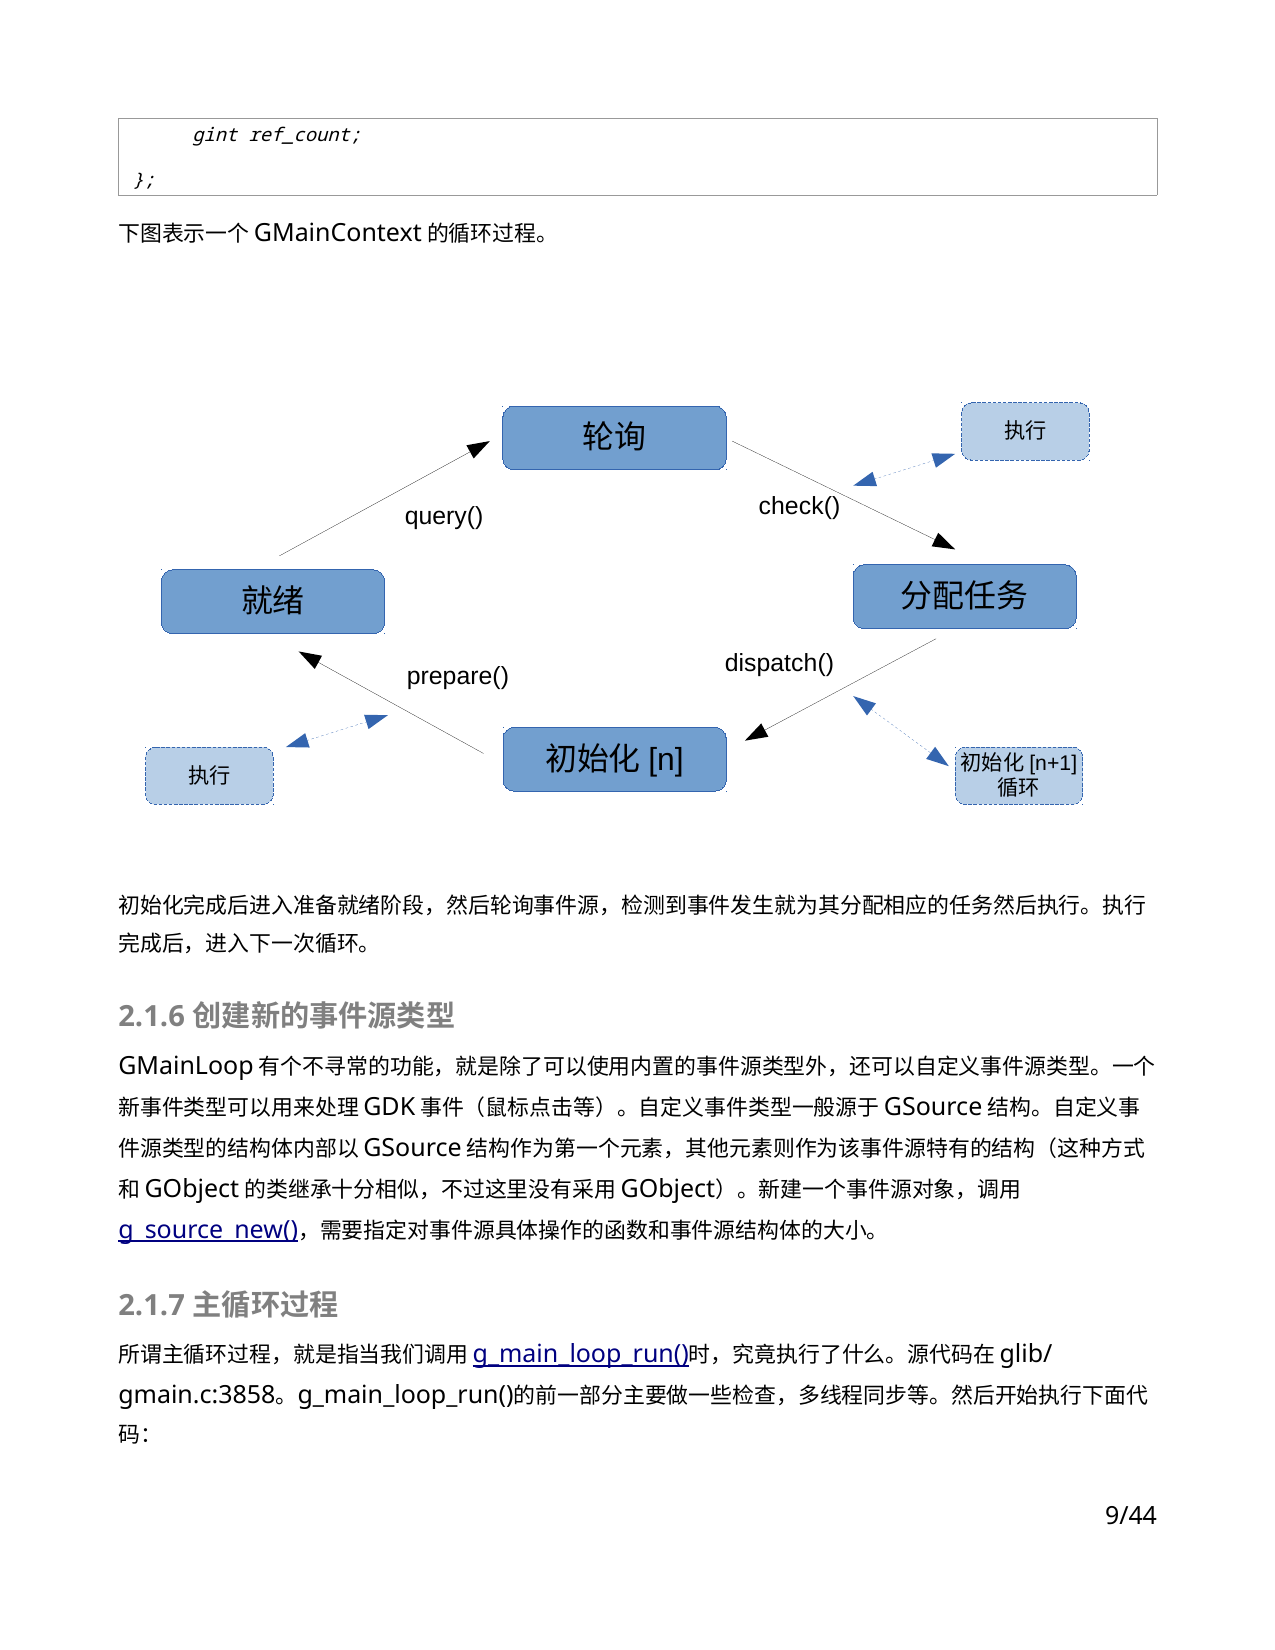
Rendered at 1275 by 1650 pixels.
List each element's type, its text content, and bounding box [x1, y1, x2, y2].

subtitle 2.1.6 创建新的事件源类型 [118, 993, 1157, 1035]
text 下图表示一个GMainContext的循环过程。 [118, 215, 1157, 249]
text gint ref_count; [119, 119, 1157, 147]
text 所谓主循环过程，就是指当我们调用g_main_loop_run()时，究竟执行了什么。源代码在glib/gmain.c:3858。g_main_loop_run()的前一部分主要做一些检查，多线程同步等。然后开始执行下面代码： [118, 1336, 1157, 1449]
subtitle 2.1.7 主循环过程 [118, 1281, 1157, 1324]
text GMainLoop有个不寻常的功能，就是除了可以使用内置的事件源类型外，还可以自定义事件源类型。一个新事件类型可以用来处理GDK事件（鼠标点击等）。自定义事件类型一般源于GSource结构。自定义事件源类型的结构体内部以GSource结构作为第一个元素，其他元素则作为该事件源特有的结构（这种方式和GObject的类继承十分相似，不过这里没有采用GObject）。新建一个事件源对象，调用g_source_new()，需要指定对事件源具体操作的函数和事件源结构体的大小。 [118, 1048, 1157, 1245]
text 初始化完成后进入准备就绪阶段，然后轮询事件源，检测到事件发生就为其分配相应的任务然后执行。执行完成后，进入下一次循环。 [118, 326, 1157, 958]
text }; [119, 163, 1157, 195]
